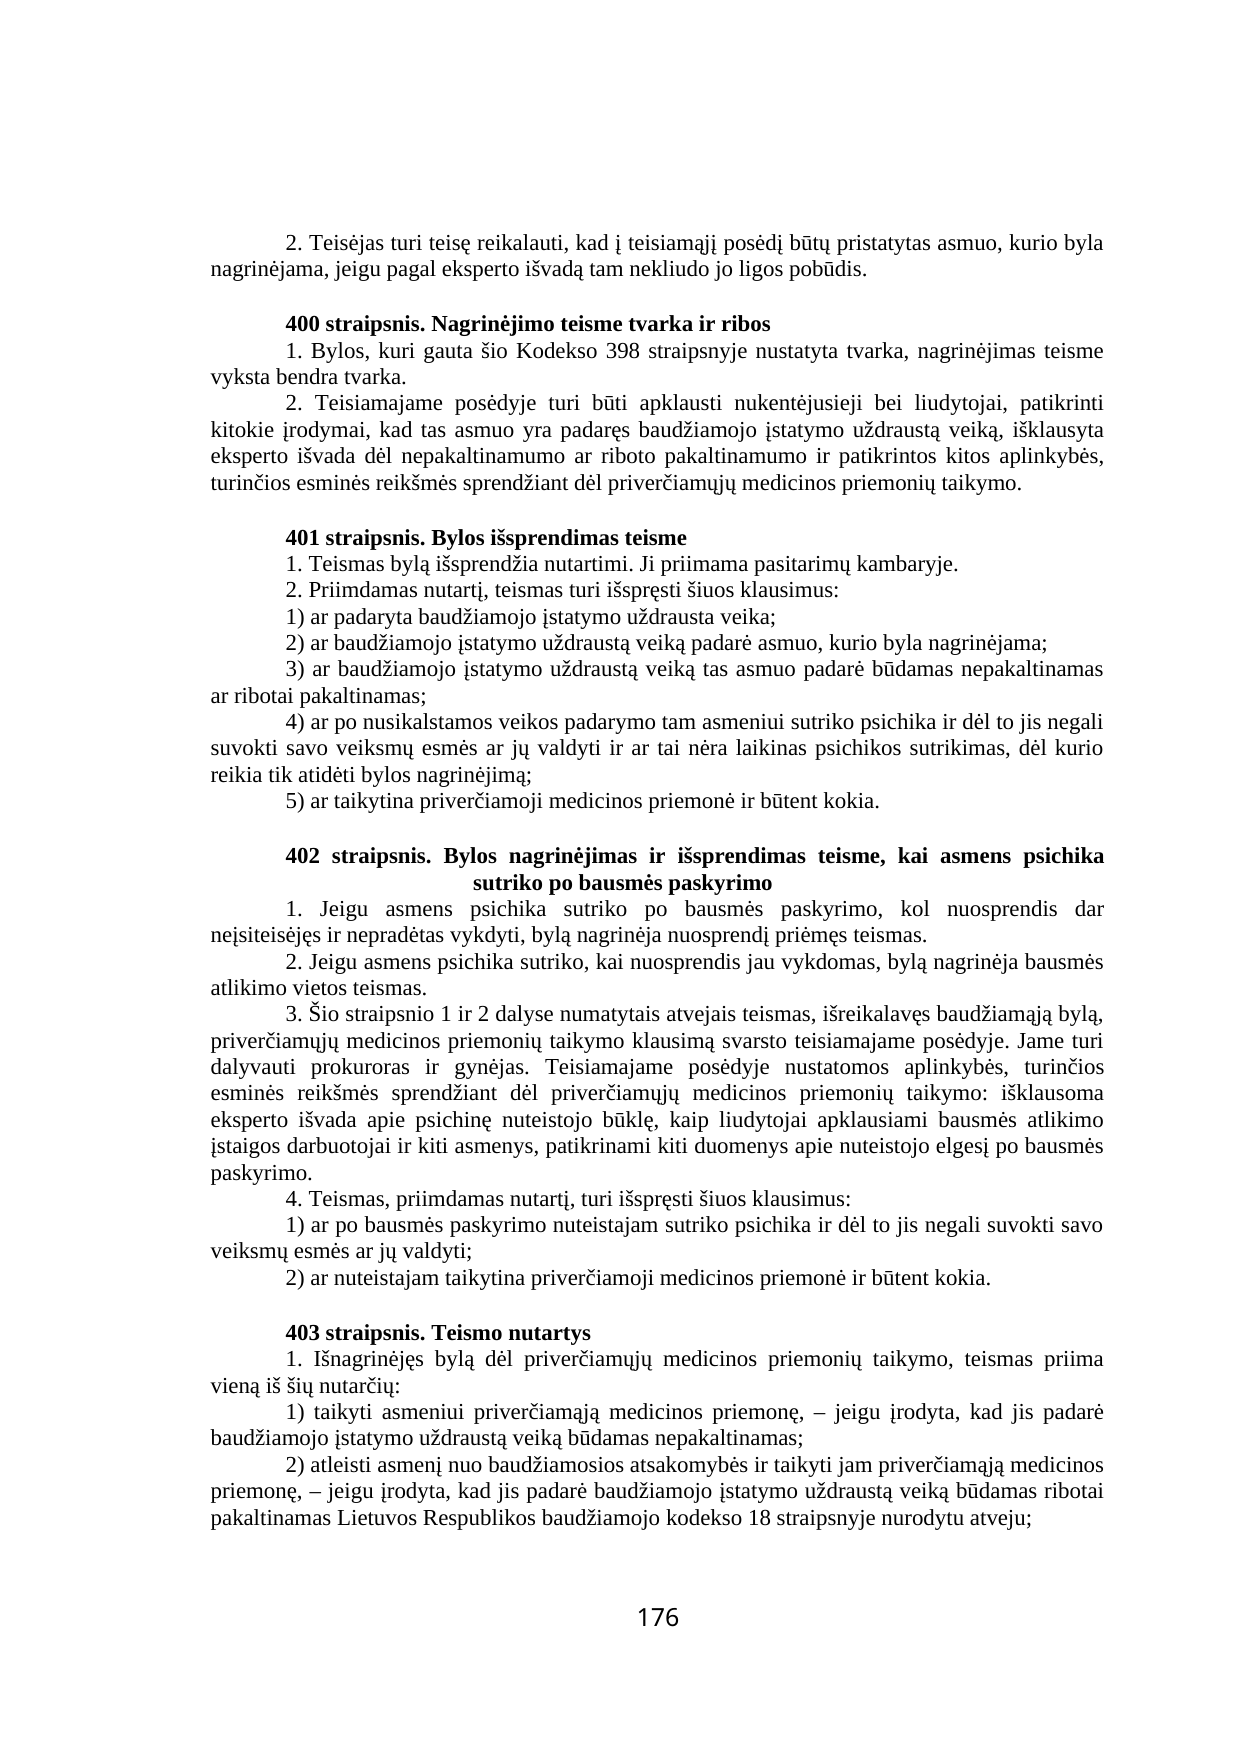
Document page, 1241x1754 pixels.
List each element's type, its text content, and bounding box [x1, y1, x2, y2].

text 2. Teisiamajame posėdyje turi būti apklausti nukentėjusieji bei liudytojai, patikrinti kitokie įrodymai, kad tas asmuo yra padaręs baudžiamojo įstatymo uždraustą veiką, išklausyta eksperto išvada dėl nepakaltinamumo ar riboto pakaltinamumo ir patikrintos kitos aplinkybės, turinčios esminės reikšmės sprendžiant dėl priverčiamųjų medicinos priemonių taikymo. [210, 389, 1105, 495]
text 403 straipsnis. Teismo nutartys [210, 1319, 1105, 1345]
text 2. Teisėjas turi teisę reikalauti, kad į teisiamąjį posėdį būtų pristatytas asmuo, kurio byla nagrinėjama, jeigu pagal eksperto išvadą tam nekliudo jo ligos pobūdis. [210, 229, 1105, 282]
text 3) ar baudžiamojo įstatymo uždraustą veiką tas asmuo padarė būdamas nepakaltinamas ar ribotai pakaltinamas; [210, 655, 1105, 708]
text 2. Priimdamas nutartį, teismas turi išspręsti šiuos klausimus: [210, 576, 1105, 603]
text 401 straipsnis. Bylos išsprendimas teisme [210, 524, 1105, 550]
text 4) ar po nusikalstamos veikos padarymo tam asmeniui sutriko psichika ir dėl to jis negali suvokti savo veiksmų esmės ar jų valdyti ir ar tai nėra laikinas psichikos sutrikimas, dėl kurio reikia tik atidėti bylos nagrinėjimą; [210, 708, 1105, 787]
text 2) ar baudžiamojo įstatymo uždraustą veiką padarė asmuo, kurio byla nagrinėjama; [210, 629, 1105, 655]
text 1. Jeigu asmens psichika sutriko po bausmės paskyrimo, kol nuosprendis dar neįsiteisėjęs ir nepradėtas vykdyti, bylą nagrinėja nuosprendį priėmęs teismas. [210, 895, 1105, 948]
text 1) ar padaryta baudžiamojo įstatymo uždrausta veika; [210, 603, 1105, 629]
text 3. Šio straipsnio 1 ir 2 dalyse numatytais atvejais teismas, išreikalavęs baudžiamąją bylą, priverčiamųjų medicinos priemonių taikymo klausimą svarsto teisiamajame posėdyje. Jame turi dalyvauti prokuroras ir gynėjas. Teisiamajame posėdyje nustatomos aplinkybės, turinčios esminės reikšmės sprendžiant dėl priverčiamųjų medicinos priemonių taikymo: išklausoma eksperto išvada apie psichinę nuteistojo būklę, kaip liudytojai apklausiami bausmės atlikimo įstaigos darbuotojai ir kiti asmenys, patikrinami kiti duomenys apie nuteistojo elgesį po bausmės paskyrimo. [210, 1000, 1105, 1185]
text 2. Jeigu asmens psichika sutriko, kai nuosprendis jau vykdomas, bylą nagrinėja bausmės atlikimo vietos teismas. [210, 948, 1105, 1000]
text 1. Bylos, kuri gauta šio Kodekso 398 straipsnyje nustatyta tvarka, nagrinėjimas teisme vyksta bendra tvarka. [210, 337, 1105, 389]
text 2) ar nuteistajam taikytina priverčiamoji medicinos priemonė ir būtent kokia. [210, 1264, 1105, 1290]
text 4. Teismas, priimdamas nutartį, turi išspręsti šiuos klausimus: [210, 1185, 1105, 1211]
text 1. Išnagrinėjęs bylą dėl priverčiamųjų medicinos priemonių taikymo, teismas priima vieną iš šių nutarčių: [210, 1345, 1105, 1398]
text 1. Teismas bylą išsprendžia nutartimi. Ji priimama pasitarimų kambaryje. [210, 550, 1105, 576]
text 1) ar po bausmės paskyrimo nuteistajam sutriko psichika ir dėl to jis negali suvokti savo veiksmų esmės ar jų valdyti; [210, 1211, 1105, 1264]
text 400 straipsnis. Nagrinėjimo teisme tvarka ir ribos [210, 310, 1105, 337]
text 1) taikyti asmeniui priverčiamąją medicinos priemonę, – jeigu įrodyta, kad jis padarė baudžiamojo įstatymo uždraustą veiką būdamas nepakaltinamas; [210, 1398, 1105, 1451]
text 2) atleisti asmenį nuo baudžiamosios atsakomybės ir taikyti jam priverčiamąją medicinos priemonę, – jeigu įrodyta, kad jis padarė baudžiamojo įstatymo uždraustą veiką būdamas ribotai pakaltinamas Lietuvos Respublikos baudžiamojo kodekso 18 straipsnyje nurodytu atveju; [210, 1451, 1105, 1530]
text 402 straipsnis. Bylos nagrinėjimas ir išsprendimas teisme, kai asmens psichika sutriko po bausmės paskyrimo [285, 842, 1105, 895]
text 5) ar taikytina priverčiamoji medicinos priemonė ir būtent kokia. [210, 787, 1105, 813]
